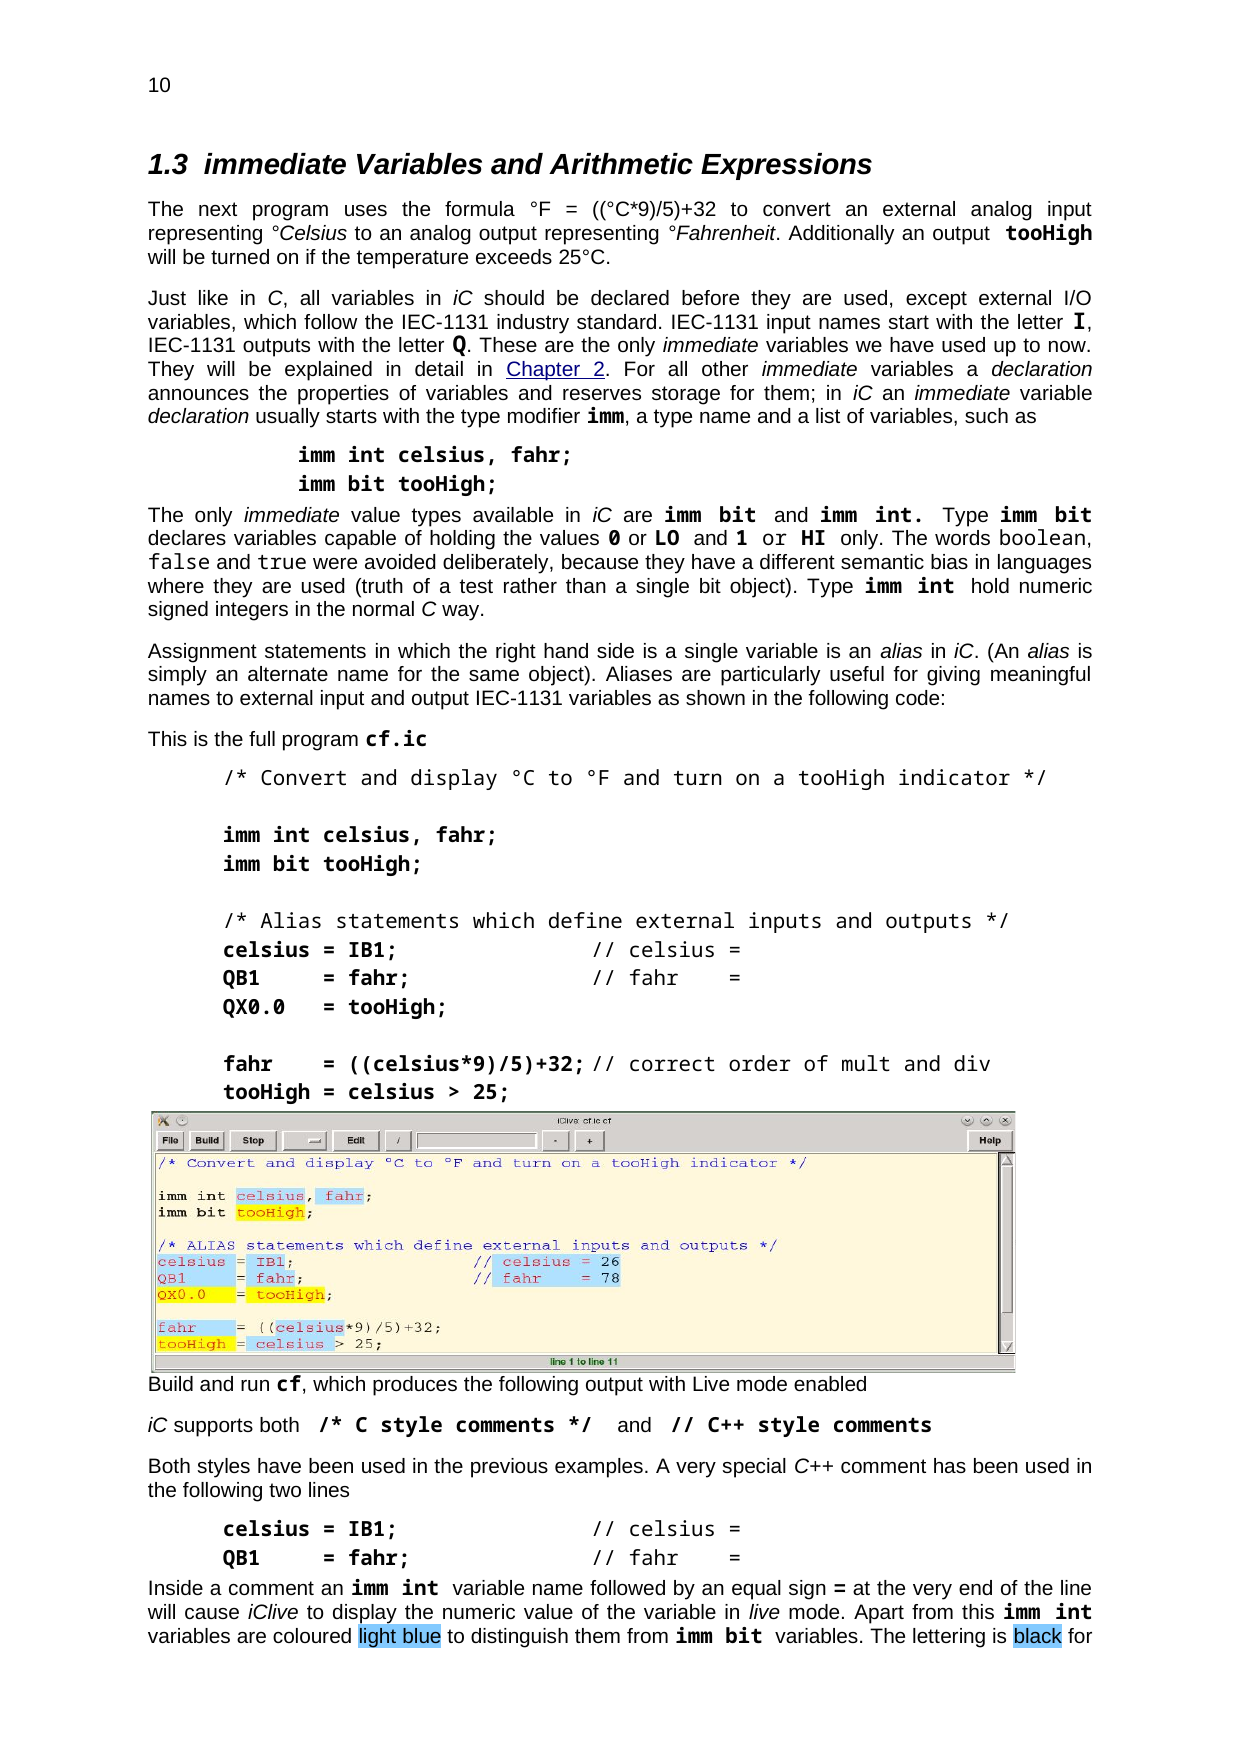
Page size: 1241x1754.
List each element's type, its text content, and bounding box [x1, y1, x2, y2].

text celsius = IB1; // celsius = [223, 934, 1092, 963]
text fahr = ((celsius*9)/5)+32; // correct order of mult and div [223, 1049, 1092, 1077]
text /* Alias statements which define external inputs and outputs */ [223, 906, 1092, 934]
text QX0.0 = tooHigh; [223, 992, 1092, 1020]
text The next program uses the formula °F = ((°C*9)/5)+32 to convert an external analog input representing °Celsius to an analog output representing °Fahrenheit. Additionally an output tooHigh will be turned on if the temperature exceeds 25°C. [148, 198, 1092, 269]
text celsius = IB1; // celsius = [223, 1514, 1092, 1542]
text imm bit tooHigh; [298, 469, 1092, 497]
text QB1 = fahr; // fahr = [223, 963, 1092, 992]
text Assignment statements in which the right hand side is a single variable is an alias in iC. (An alias is simply an alternate name for the same object). Aliases are particularly useful for giving meaningful names to external input and output IEC-1131 variables as shown in the following code: [148, 639, 1092, 710]
subtitle immediate Variables and Arithmetic Expressions [148, 148, 1092, 180]
text Build and run cf, which produces the following output with Live mode enabled [148, 1373, 1092, 1396]
text /* Convert and display °C to °F and turn on a tooHigh indicator */ [223, 763, 1092, 792]
text imm int celsius, fahr; [223, 820, 1092, 849]
text The only immediate value types available in iC are imm bit and imm int. Type imm bit declares variables capable of holding the values 0 or LO and 1 or HI only. The words boolean, false and true were avoided deliberately, because they have a different semantic bias in languages where they are used (truth of a test rather than a single bit object). Type imm int hold numeric signed integers in the normal C way. [148, 503, 1092, 621]
text Inside a comment an imm int variable name followed by an equal sign = at the very end of the line will cause iClive to display the numeric value of the variable in live mode. Apart from this imm int variables are coloured light blue to distinguish them from imm bit variables. The lettering is black for [148, 1577, 1092, 1648]
text tooHigh = celsius > 25; [223, 1077, 1092, 1106]
text imm bit tooHigh; [223, 849, 1092, 877]
text This is the full program cf.ic [148, 728, 1092, 751]
text imm int celsius, fahr; [298, 440, 1092, 469]
picture [151, 1111, 1016, 1373]
text Both styles have been used in the previous examples. A very special C++ comment has been used in the following two lines [148, 1455, 1092, 1502]
text Just like in C, all variables in iC should be declared before they are used, except external I/O variables, which follow the IEC-1131 industry standard. IEC-1131 input names start with the letter I, IEC-1131 outputs with the letter Q. These are the only immediate variables we have used up to now. They will be explained in detail in Chapter 2. For all other immediate variables a declaration announces the properties of variables and reserves storage for them; in iC an immediate variable declaration usually starts with the type modifier imm, a type name and a list of variables, such as [148, 287, 1092, 428]
text QB1 = fahr; // fahr = [223, 1542, 1092, 1571]
text iC supports both /* C style comments */ and // C++ style comments [148, 1413, 1092, 1437]
